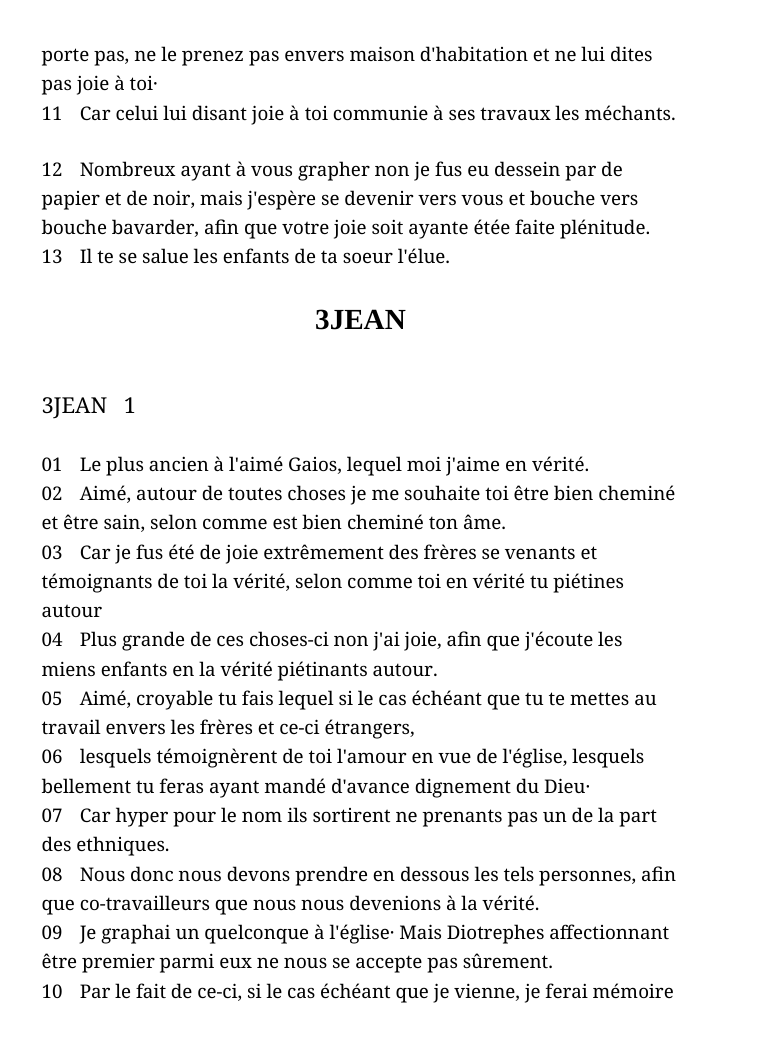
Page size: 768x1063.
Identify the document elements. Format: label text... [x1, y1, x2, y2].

subtitle 3JEAN [41, 302, 679, 336]
text porte pas, ne le prenez pas envers maison d'habitation et ne lui dites pas joie à toi· 11 Car celui lui disant joie à toi communie à ses travaux les méchants. 12 Nombreux ayant à vous grapher non je fus eu dessein par de papier et de noir, mais j'espère se devenir vers vous et bouche vers bouche bavarder, afin que votre joie soit ayante étée faite plénitude. 13 Il te se salue les enfants de ta soeur l'élue. [41, 41, 679, 269]
text 3JEAN 1 [41, 390, 679, 419]
text 01 Le plus ancien à l'aimé Gaios, lequel moi j'aime en vérité. 02 Aimé, autour de toutes choses je me souhaite toi être bien cheminé et être sain, selon comme est bien cheminé ton âme. 03 Car je fus été de joie extrêmement des frères se venants et témoignants de toi la vérité, selon comme toi en vérité tu piétines autour 04 Plus grande de ces choses-ci non j'ai joie, afin que j'écoute les miens enfants en la vérité piétinants autour. 05 Aimé, croyable tu fais lequel si le cas échéant que tu te mettes au travail envers les frères et ce-ci étrangers, 06 lesquels témoignèrent de toi l'amour en vue de l'église, lesquels bellement tu feras ayant mandé d'avance dignement du Dieu· 07 Car hyper pour le nom ils sortirent ne prenants pas un de la part des ethniques. 08 Nous donc nous devons prendre en dessous les tels personnes, afin que co-travailleurs que nous nous devenions à la vérité. 09 Je graphai un quelconque à l'église· Mais Diotrephes affectionnant être premier parmi eux ne nous se accepte pas sûrement. 10 Par le fait de ce-ci, si le cas échéant que je vienne, je ferai mémoire [41, 424, 679, 1003]
